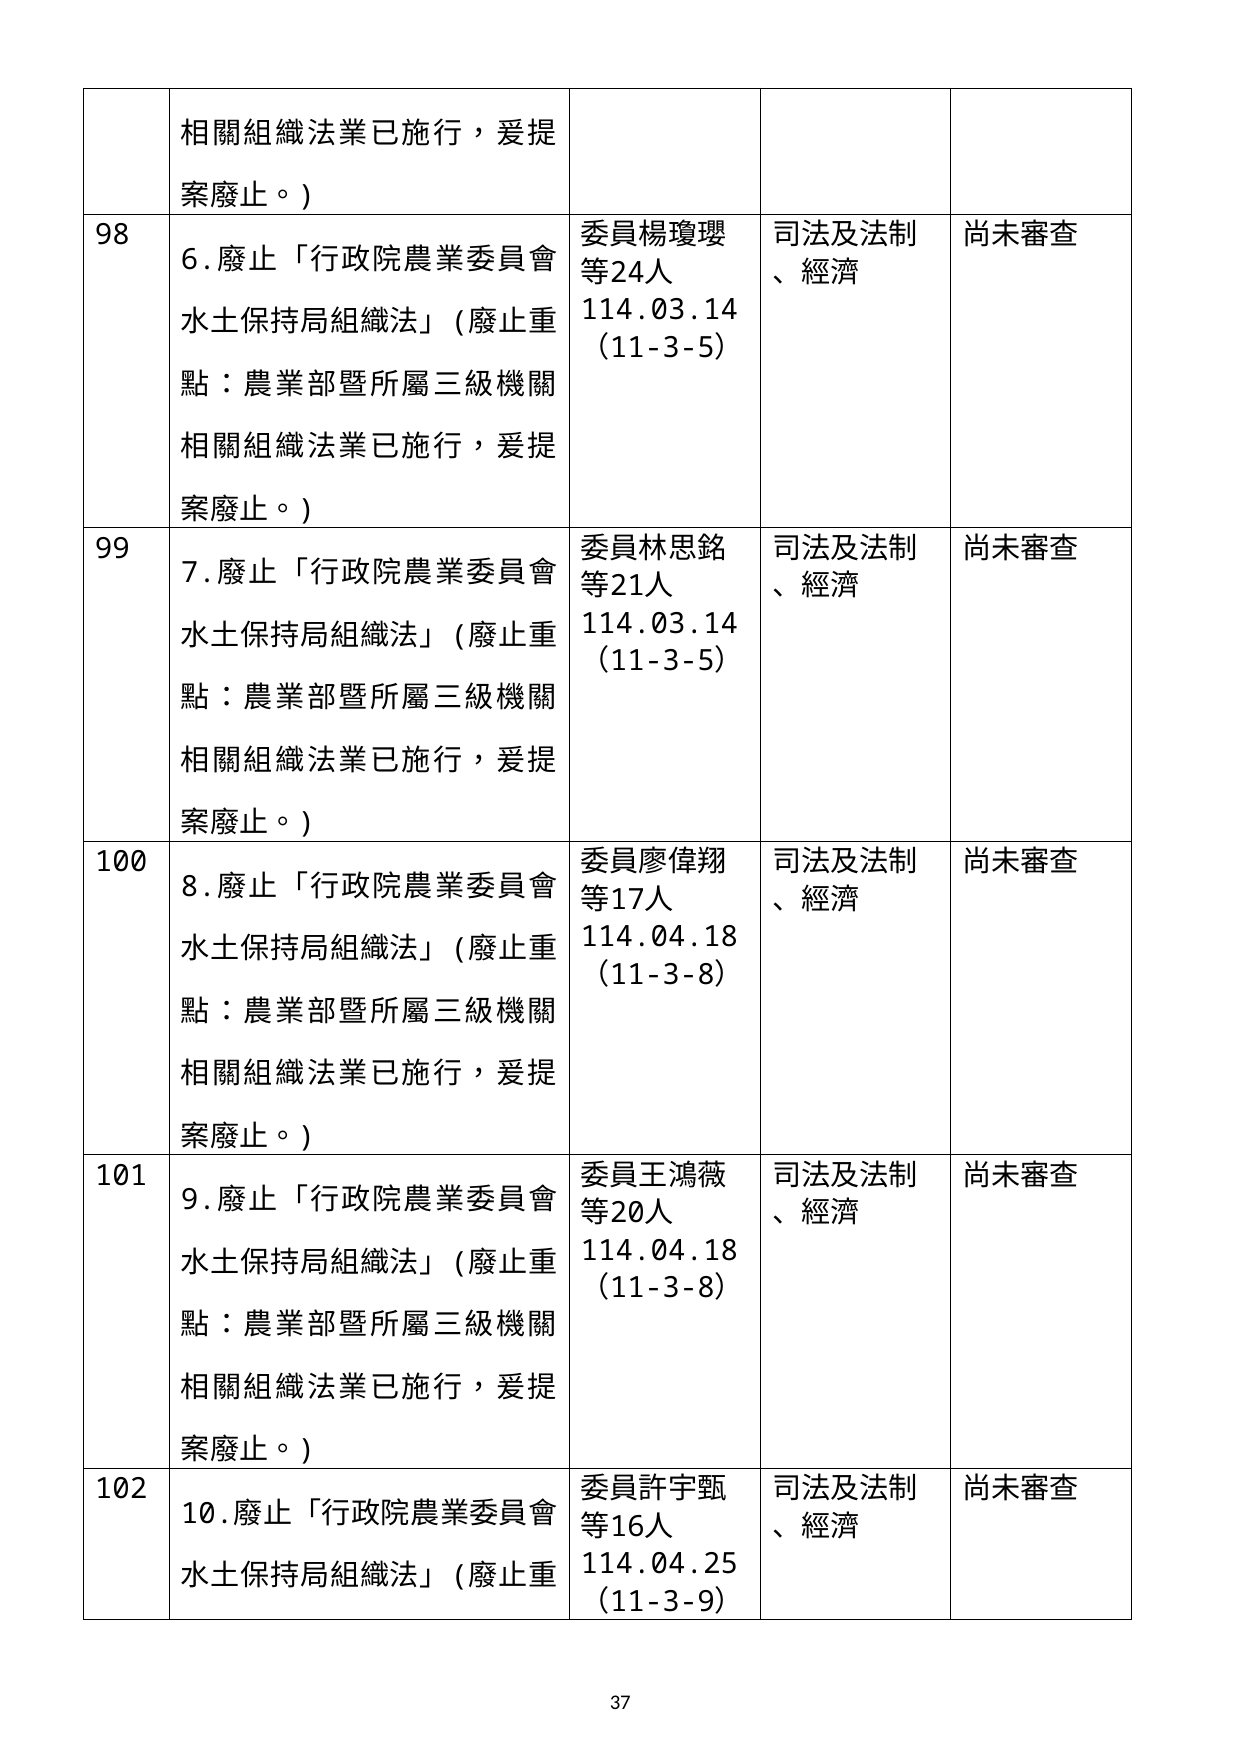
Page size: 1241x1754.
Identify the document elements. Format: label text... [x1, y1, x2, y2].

table_cell 8.廢止「行政院農業委員會水土保持局組織法」(廢止重點：農業部暨所屬三級機關相關組織法業已施行，爰提案廢止。) [170, 842, 569, 1154]
table_cell 7.廢止「行政院農業委員會水土保持局組織法」(廢止重點：農業部暨所屬三級機關相關組織法業已施行，爰提案廢止。) [170, 528, 569, 841]
table_cell [570, 89, 760, 214]
table_cell 102 [84, 1469, 169, 1619]
table_cell [84, 89, 169, 214]
table_cell 尚未審查 [951, 215, 1131, 527]
table_cell [761, 89, 950, 214]
table_cell 司法及法制、經濟 [761, 1155, 950, 1468]
table_cell 司法及法制、經濟 [761, 1469, 950, 1619]
table_cell 9.廢止「行政院農業委員會水土保持局組織法」(廢止重點：農業部暨所屬三級機關相關組織法業已施行，爰提案廢止。) [170, 1155, 569, 1468]
table_cell 10.廢止「行政院農業委員會水土保持局組織法」(廢止重 [170, 1469, 569, 1619]
table_cell 尚未審查 [951, 1469, 1131, 1619]
table_cell 尚未審查 [951, 1155, 1131, 1468]
table_cell 99 [84, 528, 169, 841]
table_cell 相關組織法業已施行，爰提案廢止。) [170, 89, 569, 214]
table_cell 委員廖偉翔 等17人 114.04.18 （11-3-8） [570, 842, 760, 1154]
table_cell 司法及法制、經濟 [761, 215, 950, 527]
table_cell 委員許宇甄 等16人 114.04.25 （11-3-9） [570, 1469, 760, 1619]
table_cell 司法及法制、經濟 [761, 842, 950, 1154]
table_cell 98 [84, 215, 169, 527]
table_cell 尚未審查 [951, 842, 1131, 1154]
table_cell 尚未審查 [951, 528, 1131, 841]
table_cell [951, 89, 1131, 214]
table_cell 委員王鴻薇 等20人 114.04.18 （11-3-8） [570, 1155, 760, 1468]
table_cell 100 [84, 842, 169, 1154]
table_cell 委員林思銘 等21人 114.03.14 （11-3-5） [570, 528, 760, 841]
table_cell 委員楊瓊瓔 等24人 114.03.14 （11-3-5） [570, 215, 760, 527]
table_cell 101 [84, 1155, 169, 1468]
table_cell 司法及法制、經濟 [761, 528, 950, 841]
table_cell 6.廢止「行政院農業委員會水土保持局組織法」(廢止重點：農業部暨所屬三級機關相關組織法業已施行，爰提案廢止。) [170, 215, 569, 527]
